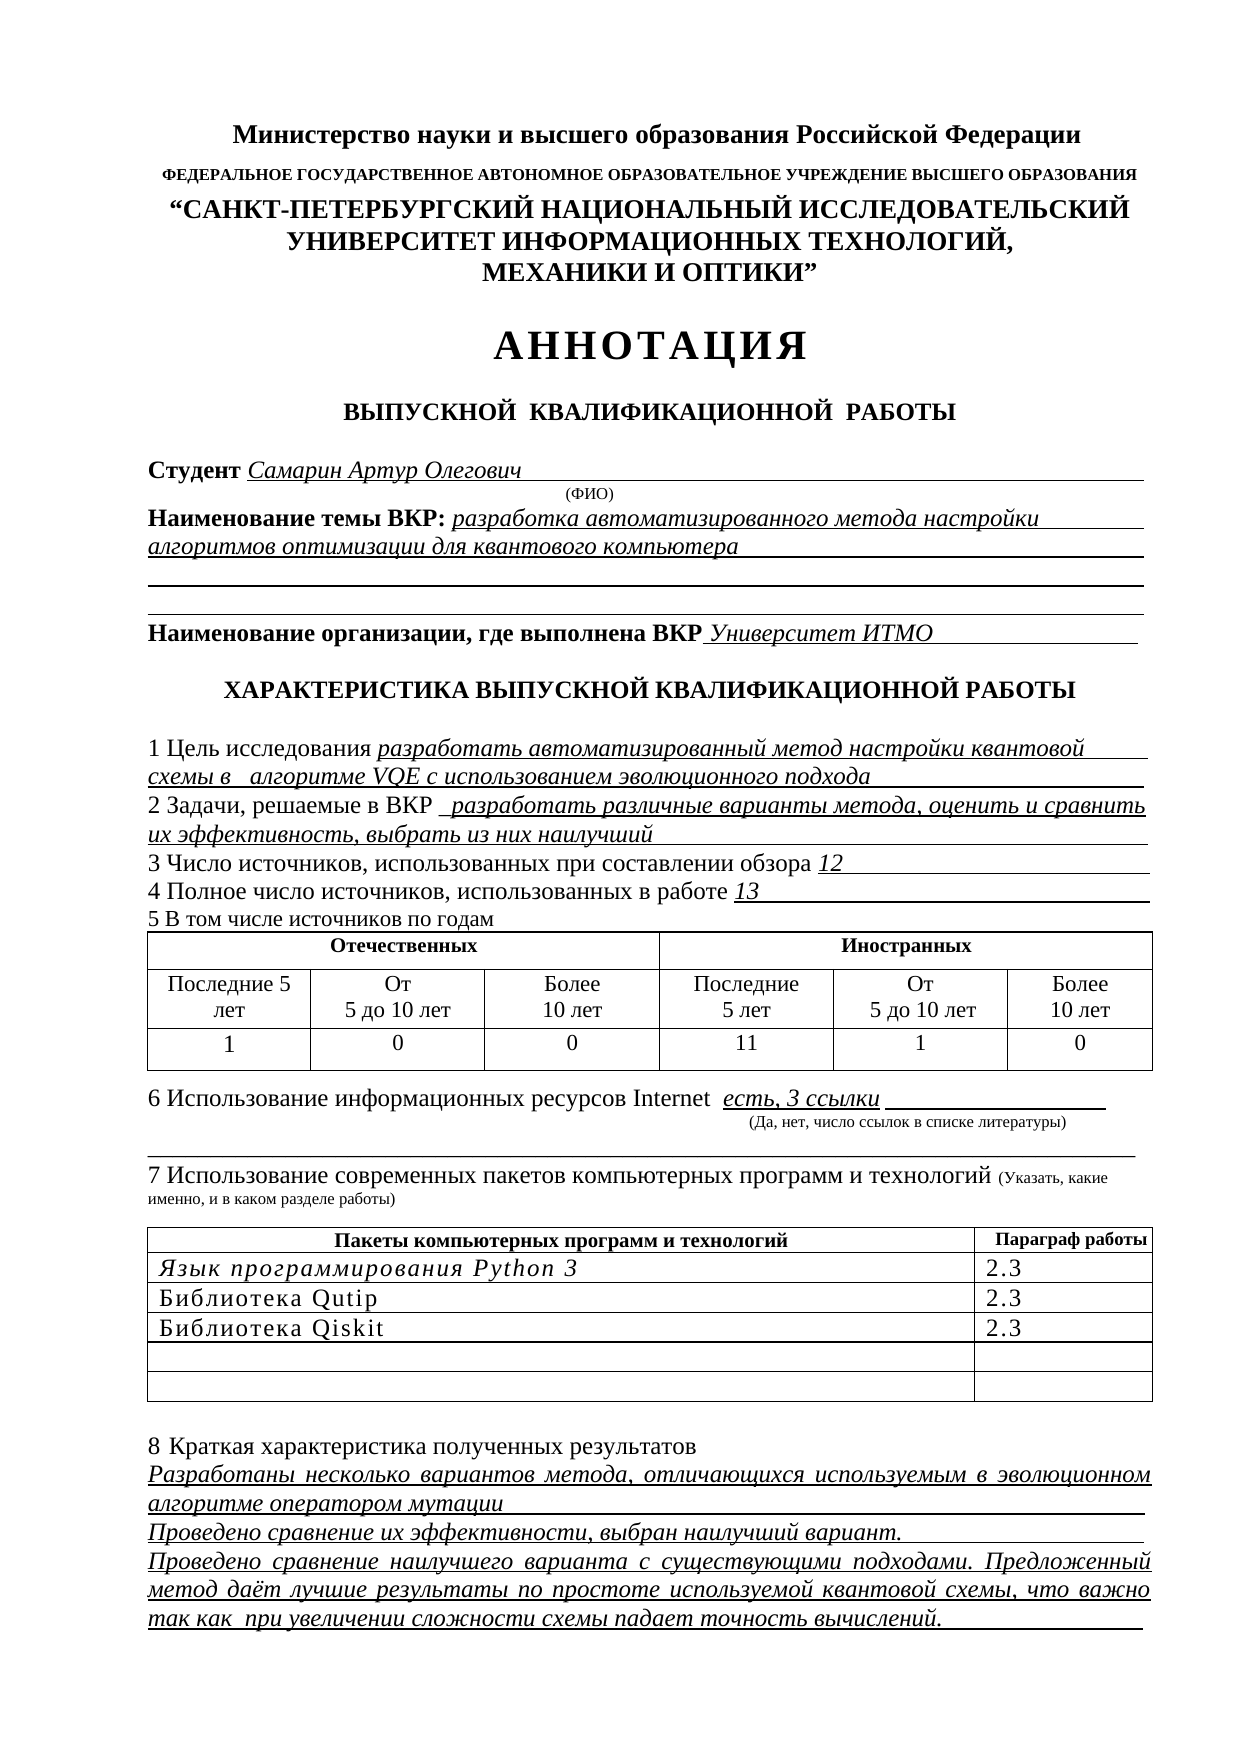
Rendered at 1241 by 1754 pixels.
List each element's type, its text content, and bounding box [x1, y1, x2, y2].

text Проведено сравнение наилучшего варианта с существующими подходами. Предложенный [148, 1546, 1152, 1571]
table_header Отечественных [148, 933, 659, 969]
text Наименование темы ВКР: разработка автоматизированного метода настройки алгоритмов оптимизации для квантового компьютера [148, 503, 1152, 618]
text МЕХАНИКИ И ОПТИКИ” [148, 256, 1152, 287]
text 5 В том числе источников по годам [148, 905, 1152, 931]
text 8 Краткая характеристика полученных результатов [148, 1431, 1152, 1459]
table_cell Библиотека Qiskit [148, 1313, 974, 1341]
text 6 Использование информационных ресурсов Internet есть, 3 ссылки [148, 1083, 1152, 1112]
table_cell 2.3 [975, 1253, 1152, 1282]
text Проведено сравнение их эффективности, выбран наилучший вариант. [148, 1517, 1152, 1546]
table_cell Язык программирования Python 3 [148, 1253, 974, 1282]
text 2 Задачи, решаемые в ВКР _разработать различные варианты метода, оценить и сравнить их эффективность, выбрать из них наилучший [148, 790, 1152, 848]
text Разработаны несколько вариантов метода, отличающихся используемым в эволюционном [148, 1459, 1152, 1484]
text _______________________________________________________________________________ [148, 1131, 1152, 1160]
text (Да, нет, число ссылок в списке литературы) [148, 1112, 1152, 1131]
table_cell 1 [834, 1029, 1007, 1070]
table_cell [148, 1343, 974, 1371]
table_cell [975, 1343, 1152, 1371]
text алгоритме оператором мутации [148, 1486, 1152, 1517]
text “САНКТ-ПЕТЕРБУРГСКИЙ НАЦИОНАЛЬНЫЙ ИССЛЕДОВАТЕЛЬСКИЙ [148, 193, 1152, 225]
table_header Пакеты компьютерных программ и технологий [148, 1228, 974, 1252]
table_cell Библиотека Qutip [148, 1283, 974, 1312]
text федеральное государственное автономное образовательное учреждение высшего образования [148, 165, 1152, 184]
text АнНотация [148, 321, 1152, 368]
table_header Параграф работы [975, 1228, 1152, 1252]
text (ФИО) [148, 483, 1152, 503]
table_cell 2.3 [975, 1313, 1152, 1341]
text ВЫПУСКНОЙ КВАЛИФИКАЦИОННОЙ РАБОТЫ [148, 397, 1152, 426]
text Студент Самарин Артур Олегович [148, 455, 1152, 483]
text 3 Число источников, использованных при составлении обзора 12 [148, 848, 1152, 876]
table_cell 1 [148, 1029, 310, 1070]
table_header Иностранных [660, 933, 1152, 969]
table_cell [148, 1372, 974, 1401]
text ХАРАКТЕРИСТИКА ВЫПУСКНОЙ КВАЛИФИКАЦИОННОЙ РАБОТЫ [148, 675, 1152, 704]
table_cell Более 10 лет [485, 970, 659, 1028]
table_cell 0 [485, 1029, 659, 1070]
text метод даёт лучшие результаты по простоте используемой квантовой схемы, что важно так как при увеличении сложности схемы падает точность вычислений. [148, 1572, 1152, 1632]
table_cell 11 [660, 1029, 833, 1070]
table_cell 0 [1008, 1029, 1152, 1070]
table_cell От 5 до 10 лет [834, 970, 1007, 1028]
table_cell [975, 1372, 1152, 1401]
text УНИВЕРСИТЕТ ИНФОРМАЦИОННЫХ ТЕХНОЛОГИЙ, [148, 225, 1152, 256]
table_cell 0 [311, 1029, 484, 1070]
table_cell От 5 до 10 лет [311, 970, 484, 1028]
text Наименование организации, где выполнена ВКР Университет ИТМО [148, 618, 1152, 646]
table_cell Последние 5 лет [148, 970, 310, 1028]
table_cell Последние 5 лет [660, 970, 833, 1028]
text Министерство науки и высшего образования Российской Федерации [162, 118, 1152, 149]
table_cell Более 10 лет [1008, 970, 1152, 1028]
text 4 Полное число источников, использованных в работе 13 [148, 876, 1152, 905]
text 1 Цель исследования разработать автоматизированный метод настройки квантовой схемы в алгоритме VQE с использованием эволюционного подхода [148, 733, 1152, 790]
text 7 Использование современных пакетов компьютерных программ и технологий (Указать, какие именно, и в каком разделе работы) [148, 1160, 1152, 1208]
table_cell 2.3 [975, 1283, 1152, 1312]
